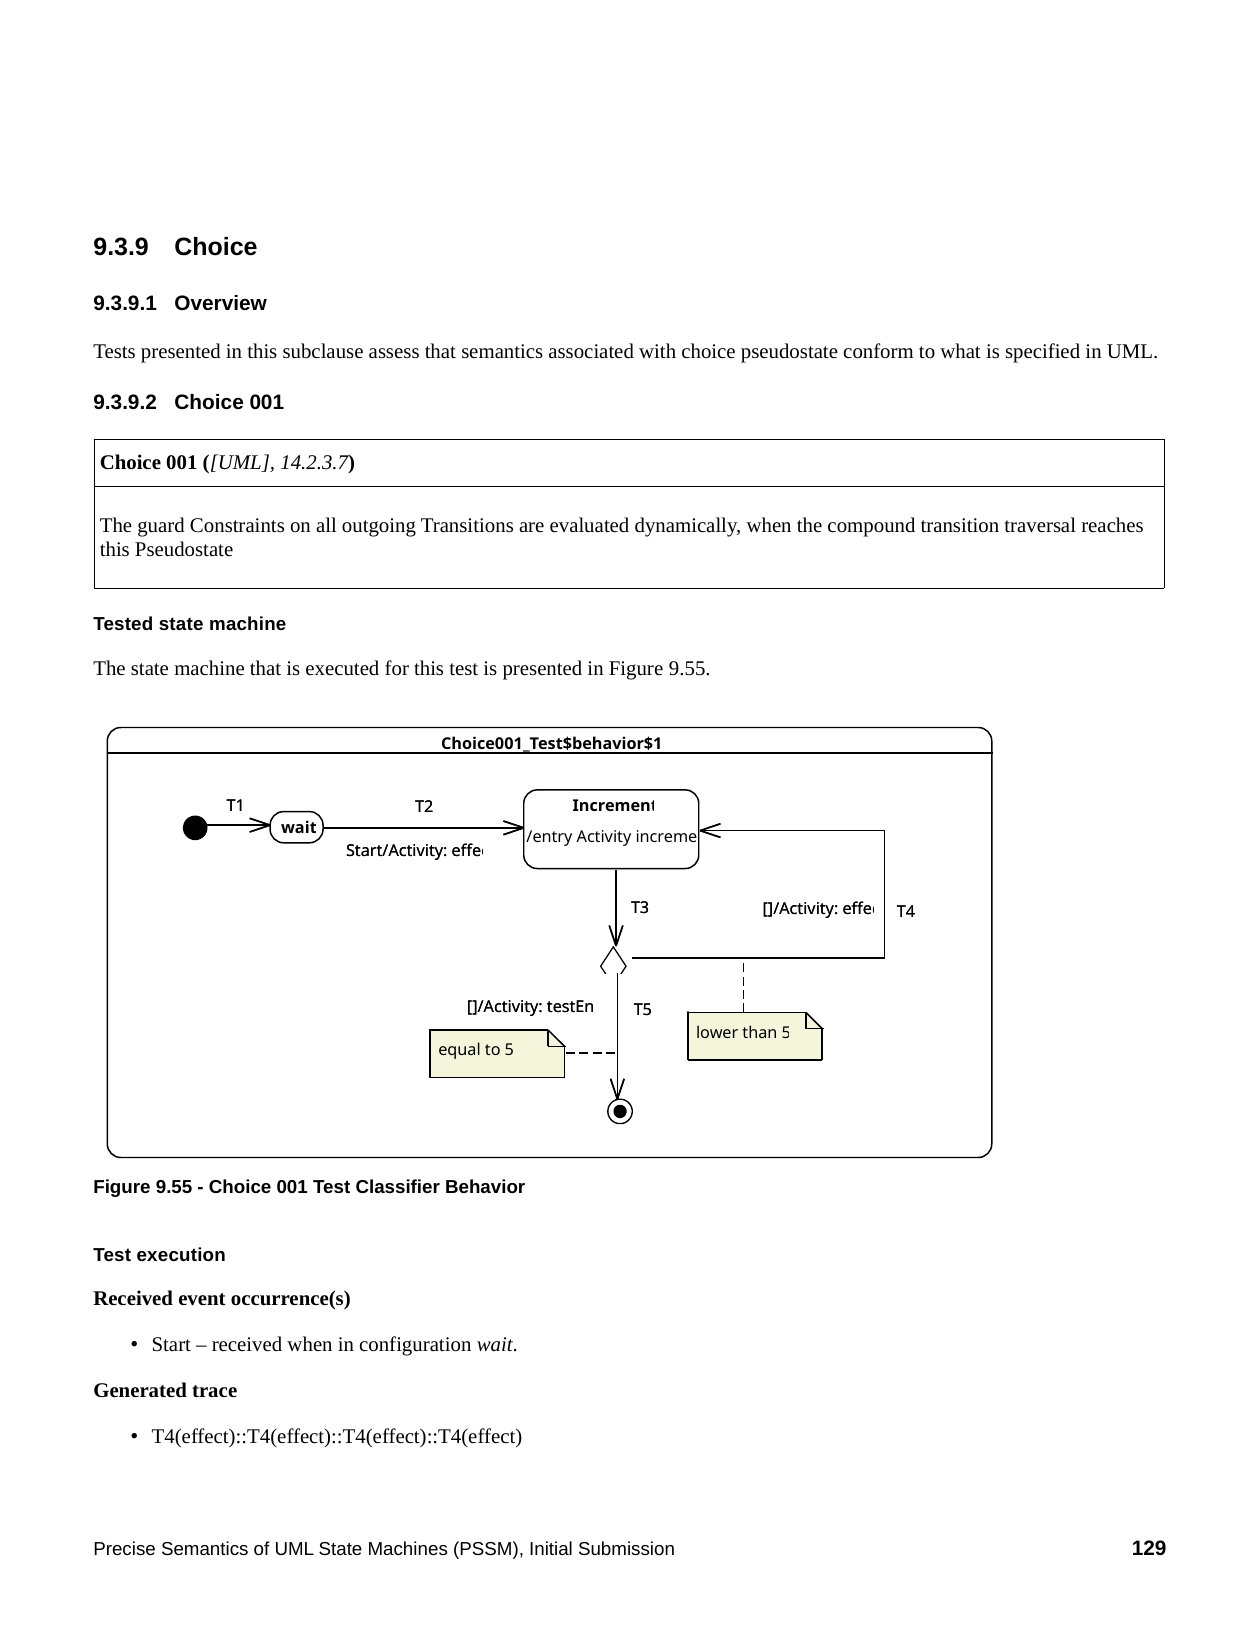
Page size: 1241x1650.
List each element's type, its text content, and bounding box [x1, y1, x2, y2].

subtitle Overview [93, 289, 1164, 314]
text Received event occurrence(s) [93, 1286, 1164, 1310]
text The state machine that is executed for this test is presented in Figure 9.55. [93, 656, 1164, 680]
list Start – received when in configuration wait. [131, 1331, 1164, 1356]
subtitle Choice 001 [93, 388, 1164, 413]
subtitle Choice [93, 231, 1164, 260]
table_cell The guard Constraints on all outgoing Transitions are evaluated dynamically, when the compound transition traversal reaches this Pseudostate [95, 487, 1164, 588]
table_header Choice 001 ([UML], 14.2.3.7) [95, 440, 1164, 486]
subtitle Test execution [93, 1244, 1164, 1265]
list T4(effect)::T4(effect)::T4(effect)::T4(effect) [131, 1423, 1164, 1448]
text Generated trace [93, 1377, 1164, 1402]
text Figure 9.55 - Choice 001 Test Classifier Behavior [93, 713, 1007, 1198]
subtitle Tested state machine [93, 613, 1164, 634]
text Tests presented in this subclause assess that semantics associated with choice pseudostate conform to what is specified in UML. [93, 339, 1164, 363]
